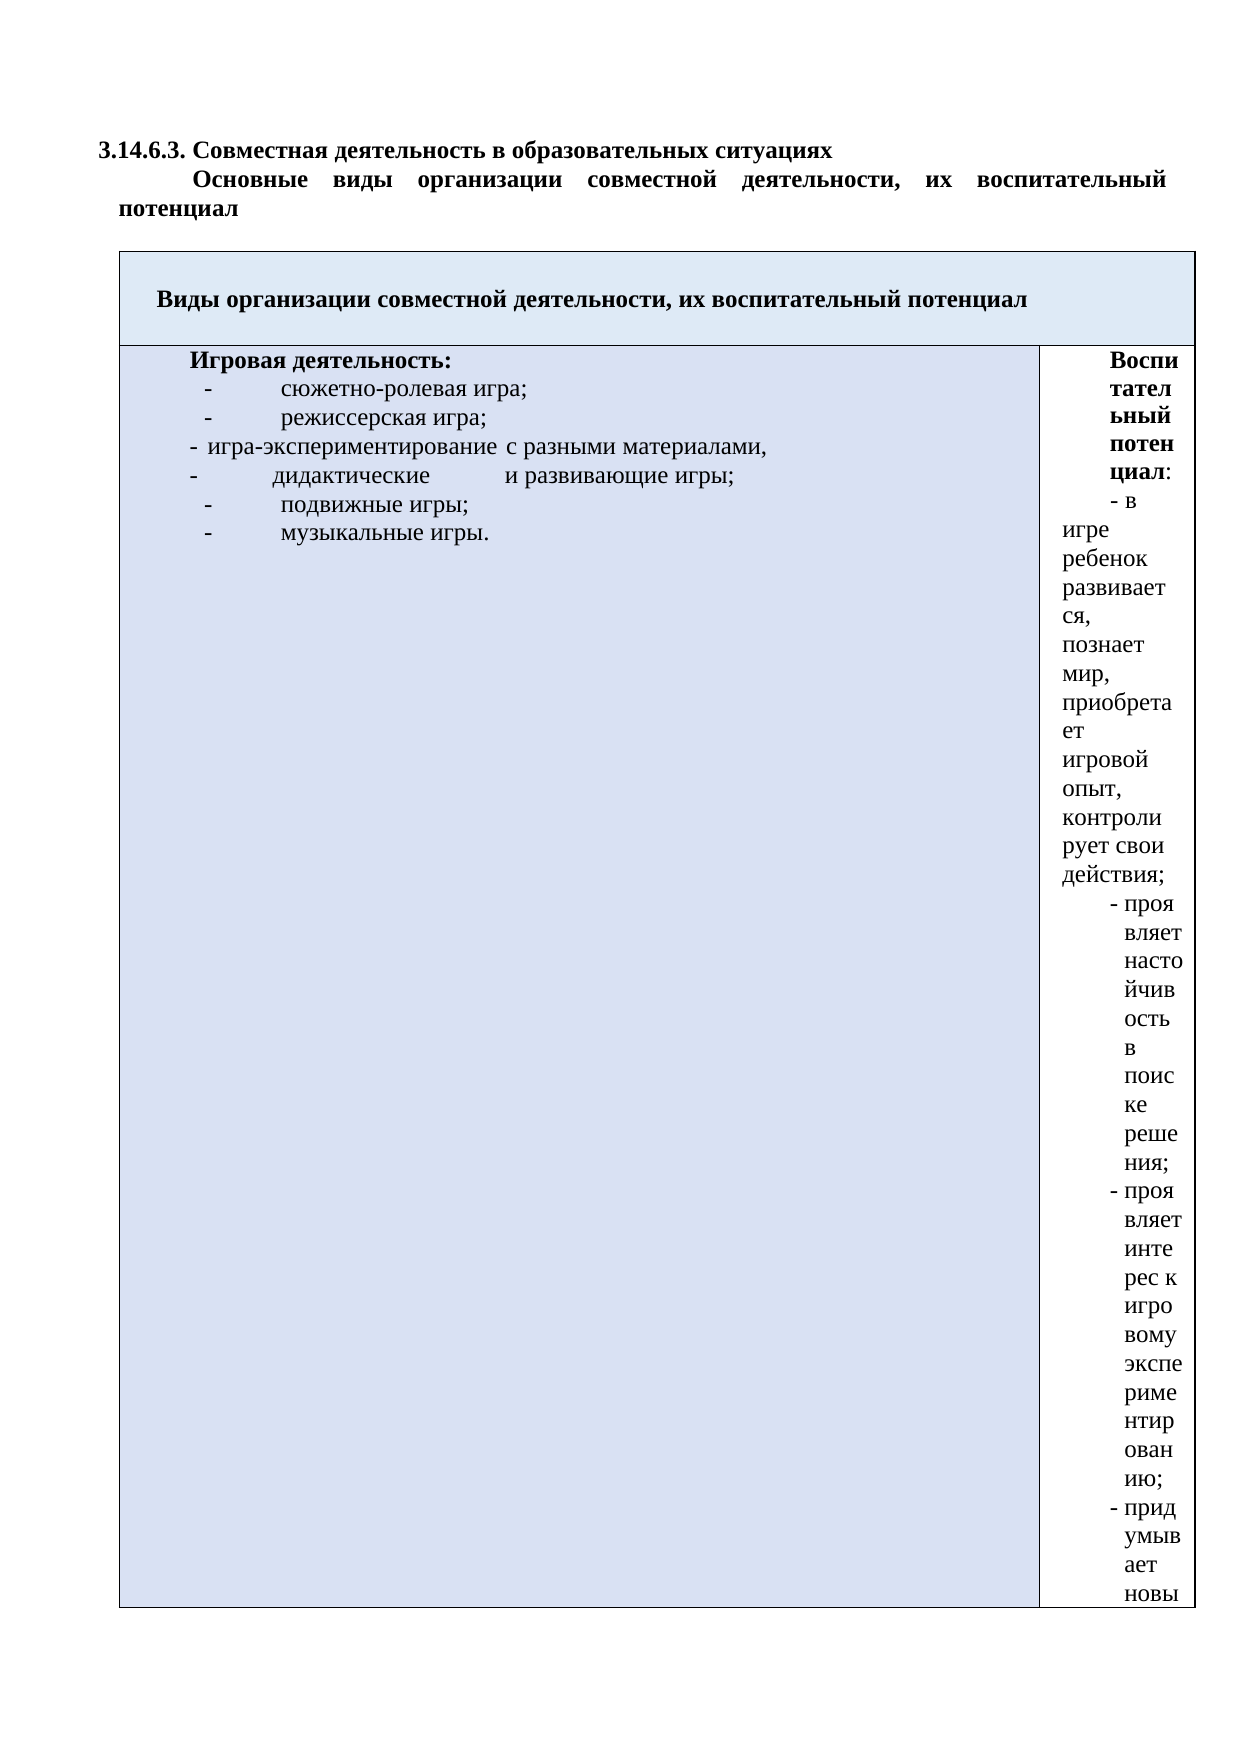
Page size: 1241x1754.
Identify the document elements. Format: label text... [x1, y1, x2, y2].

table_header Виды организации совместной деятельности, их воспитательный потенциал [120, 252, 1194, 345]
subtitle Совместная деятельность в образовательных ситуациях [98, 135, 1205, 164]
table_cell Игровая деятельность: сюжетно-ролевая игра; режиссерская игра; игра-экспериментирование с разными материалами, дидактические и развивающие игры; подвижные игры; музыкальные игры. [120, 346, 1039, 1607]
table_cell Воспитательный потенциал: в игре ребенок развивается, познает мир, приобретает игровой опыт, контролирует свои действия; проявляет настойчивость в поиске решения; проявляет интерес к игровому экспериментированию; придумывает новы [1040, 346, 1194, 1607]
text Основные виды организации совместной деятельности, их воспитательный потенциал [118, 164, 1166, 221]
